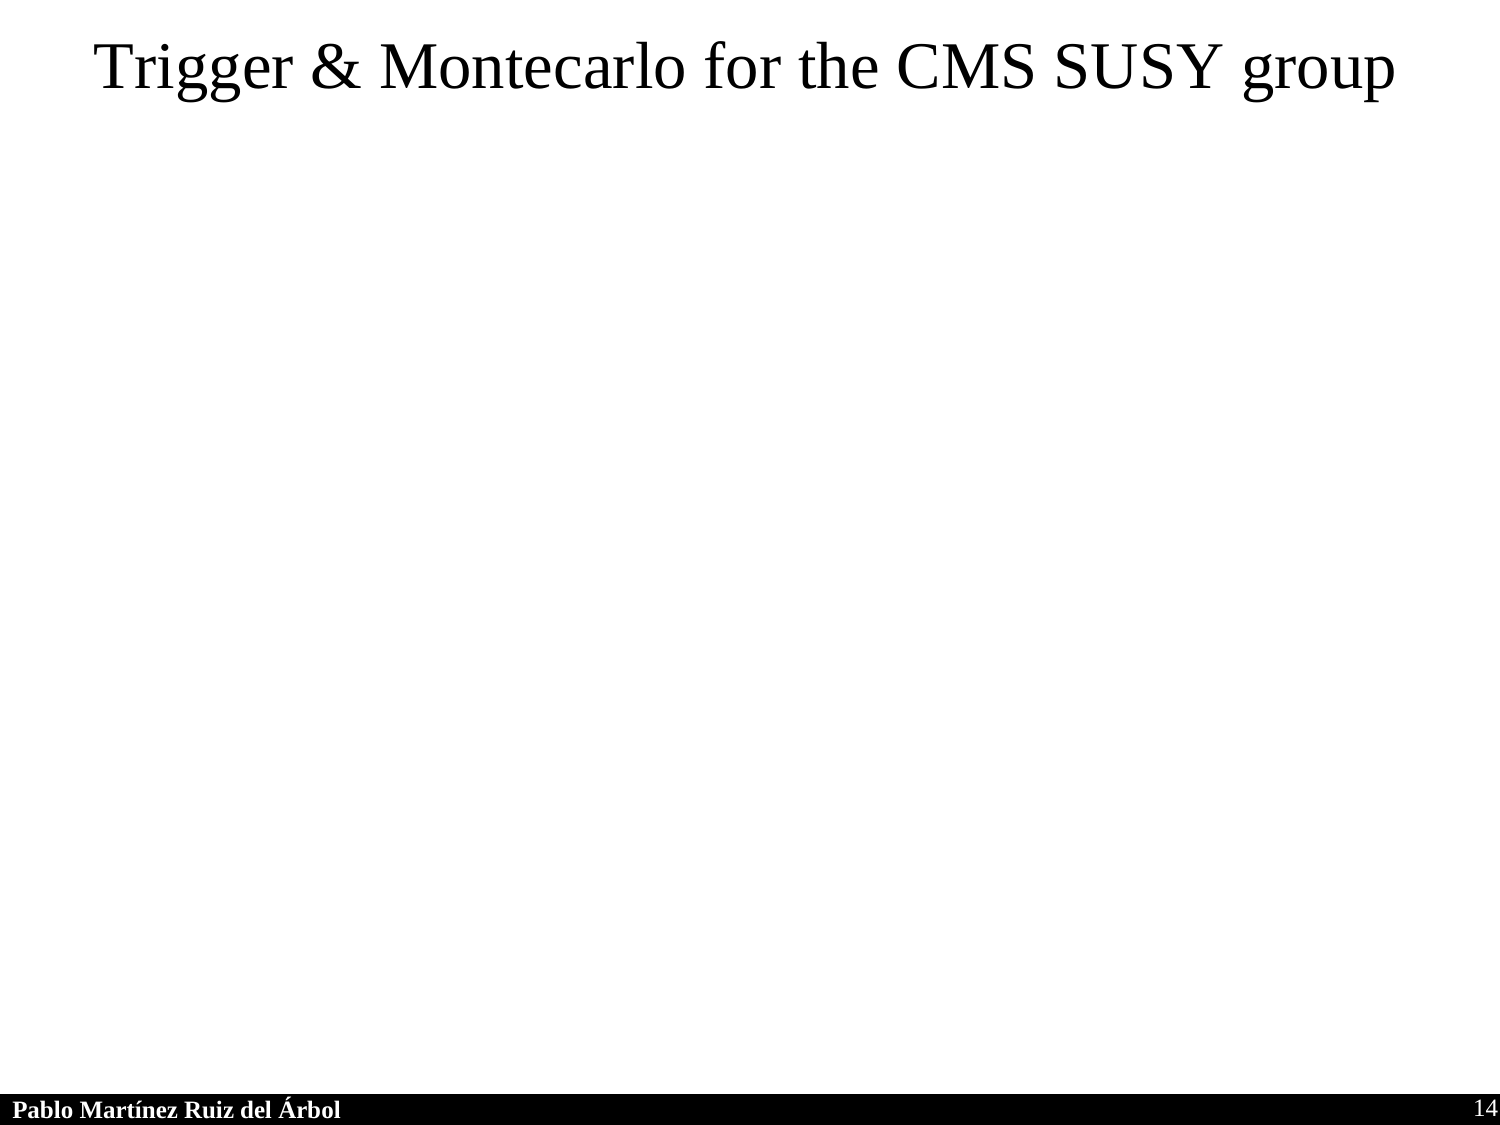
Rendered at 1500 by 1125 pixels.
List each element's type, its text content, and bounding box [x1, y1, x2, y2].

text_box Trigger & Montecarlo for the CMS SUSY group [0, 12, 1500, 121]
